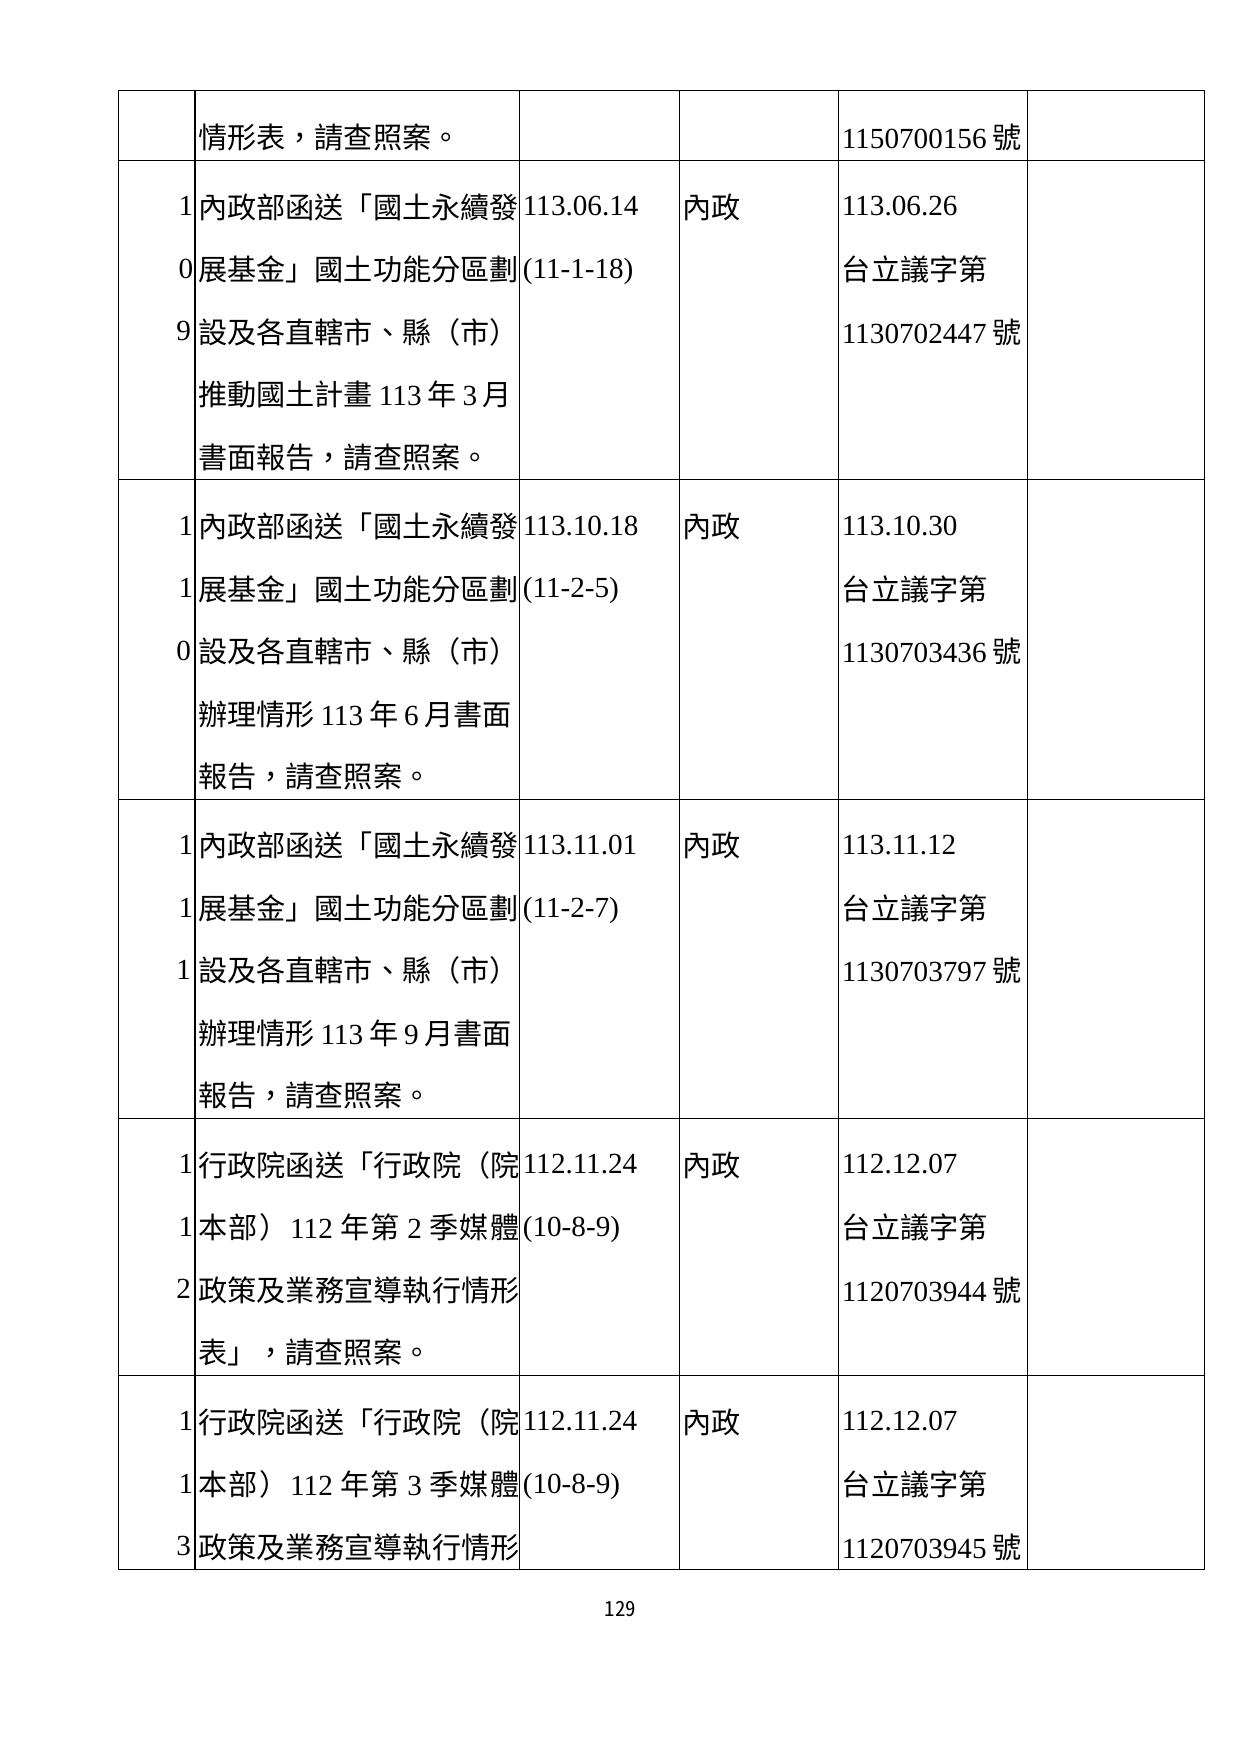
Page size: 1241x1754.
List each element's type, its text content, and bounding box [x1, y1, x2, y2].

table_cell [119, 1119, 194, 1375]
table_cell 113.11.01 (11-2-7) [520, 800, 679, 1118]
table_cell 行政院函送「行政院（院本部）112年第3季媒體政策及業務宣導執行情形 [196, 1376, 519, 1569]
table_cell 112.11.24 (10-8-9) [520, 1119, 679, 1375]
table_cell [1028, 1119, 1204, 1375]
table_cell 內政 [680, 1376, 838, 1569]
table_cell [680, 91, 838, 160]
table_cell [1028, 161, 1204, 479]
table_cell 113.10.30 台立議字第1130703436號 [839, 480, 1027, 798]
table_cell [1028, 1376, 1204, 1569]
table_cell [1028, 800, 1204, 1118]
table_cell 內政 [680, 161, 838, 479]
table_cell [119, 1376, 194, 1569]
table_cell 情形表，請查照案。 [196, 91, 519, 160]
table_cell [1028, 91, 1204, 160]
table_cell [119, 800, 194, 1118]
table_cell 內政 [680, 1119, 838, 1375]
table_cell 113.06.26 台立議字第1130702447號 [839, 161, 1027, 479]
table_cell 113.06.14 (11-1-18) [520, 161, 679, 479]
table_cell 內政部函送「國土永續發展基金」國土功能分區劃設及各直轄市、縣（市）辦理情形113年6月書面報告，請查照案。 [196, 480, 519, 798]
table_cell 112.12.07 台立議字第1120703945號 [839, 1376, 1027, 1569]
table_cell [119, 91, 194, 160]
table_cell 內政部函送「國土永續發展基金」國土功能分區劃設及各直轄市、縣（市）辦理情形113年9月書面報告，請查照案。 [196, 800, 519, 1118]
table_cell 1150700156號 [839, 91, 1027, 160]
table_cell 113.10.18 (11-2-5) [520, 480, 679, 798]
table_cell 內政部函送「國土永續發展基金」國土功能分區劃設及各直轄市、縣（市）推動國土計畫113年3月書面報告，請查照案。 [196, 161, 519, 479]
table_cell 內政 [680, 800, 838, 1118]
table_cell [119, 480, 194, 798]
table_cell 112.12.07 台立議字第1120703944號 [839, 1119, 1027, 1375]
table_cell [520, 91, 679, 160]
table_cell 內政 [680, 480, 838, 798]
table_cell [1028, 480, 1204, 798]
table_cell 113.11.12 台立議字第 1130703797號 [839, 800, 1027, 1118]
table_cell 行政院函送「行政院（院本部）112年第2季媒體政策及業務宣導執行情形表」，請查照案。 [196, 1119, 519, 1375]
table_cell [119, 161, 194, 479]
table_cell 112.11.24 (10-8-9) [520, 1376, 679, 1569]
